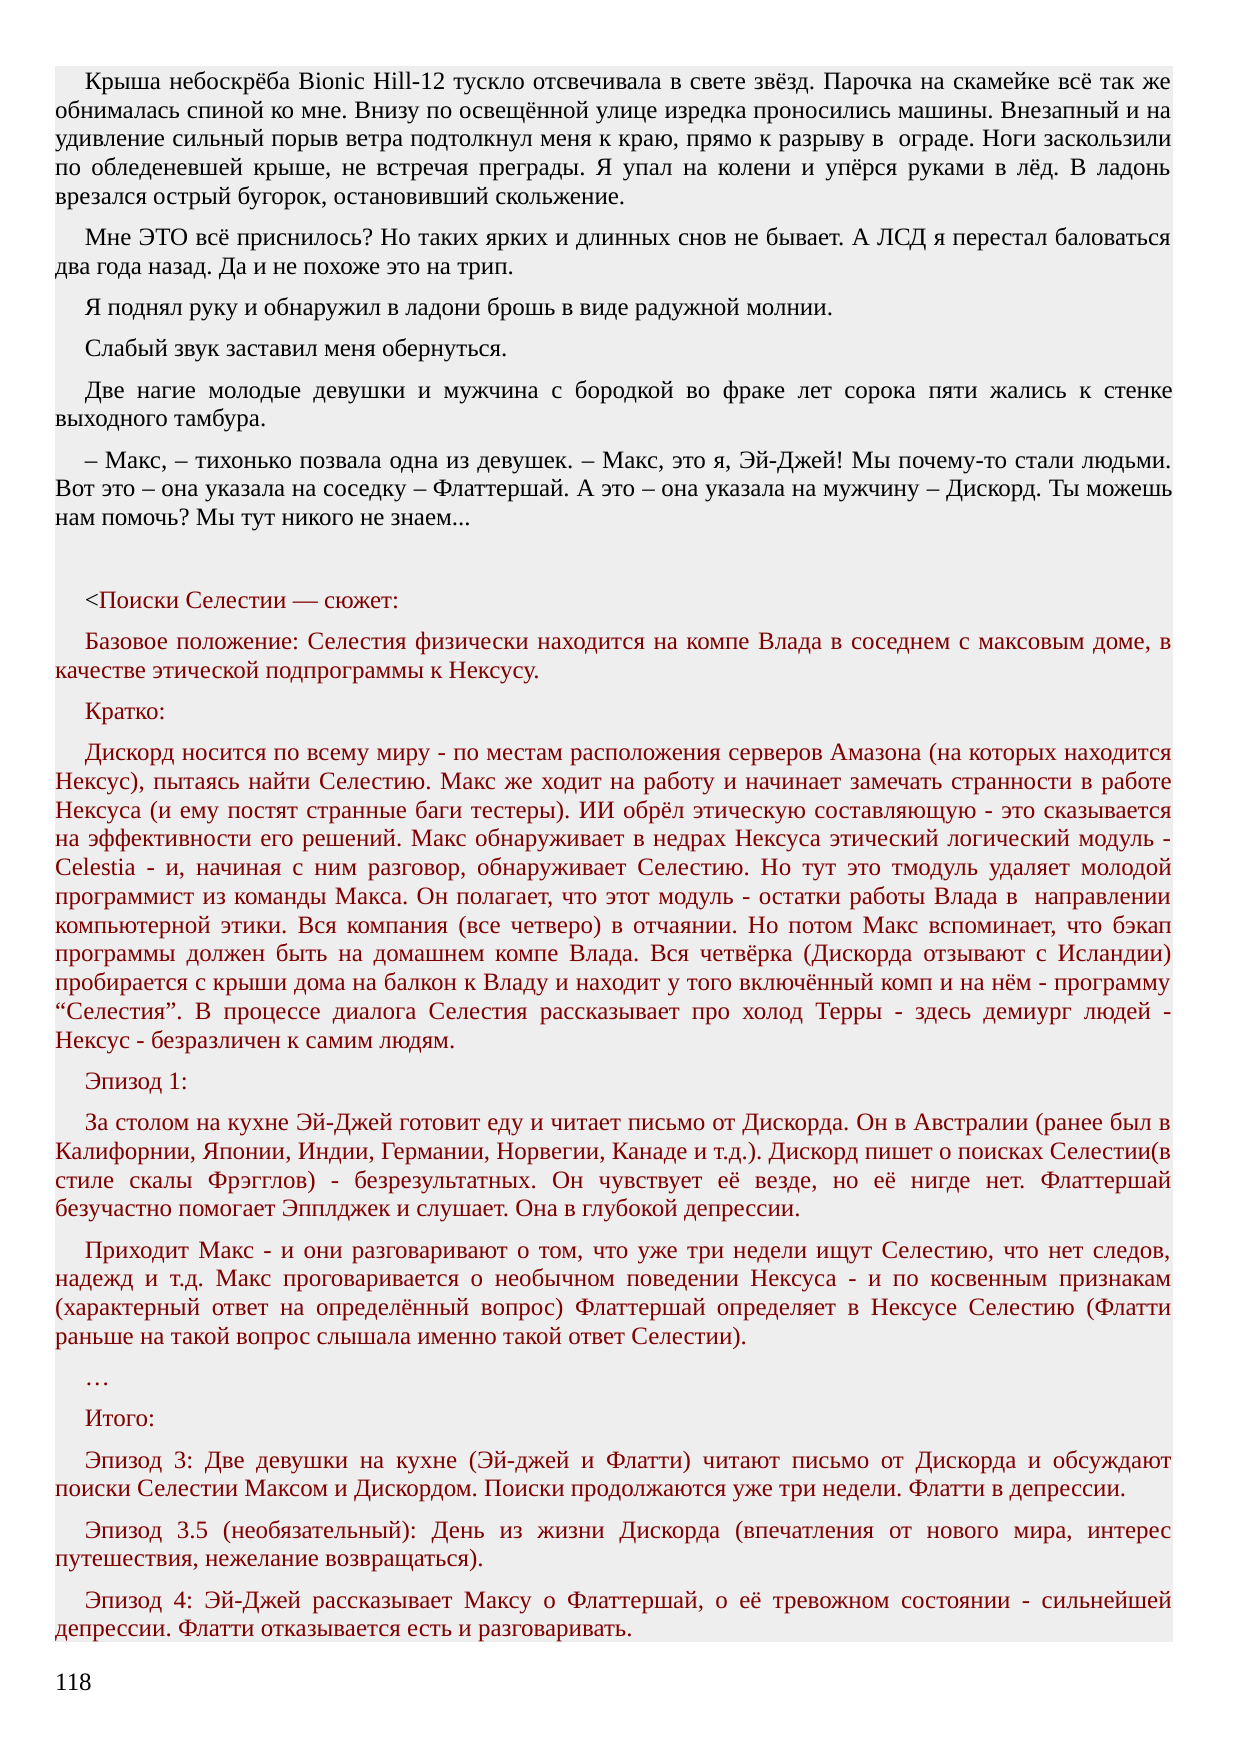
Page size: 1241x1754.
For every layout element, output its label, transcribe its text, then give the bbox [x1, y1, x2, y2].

text Я поднял руку и обнаружил в ладони брошь в виде радужной молнии. [55, 292, 1173, 321]
text Кратко: [55, 696, 1173, 725]
text Дискорд носится по всему миру - по местам расположения серверов Амазона (на которых находится Нексус), пытаясь найти Селестию. Макс же ходит на работу и начинает замечать странности в работе Нексуса (и ему постят странные баги тестеры). ИИ обрёл этическую составляющую - это сказывается на эффективности его решений. Макс обнаруживает в недрах Нексуса этический логический модуль - Celestia - и, начиная с ним разговор, обнаруживает Селестию. Но тут это тмодуль удаляет молодой программист из команды Макса. Он полагает, что этот модуль - остатки работы Влада в направлении компьютерной этики. Вся компания (все четверо) в отчаянии. Но потом Макс вспоминает, что бэкап программы должен быть на домашнем компе Влада. Вся четвёрка (Дискорда отзывают с Исландии) пробирается с крыши дома на балкон к Владу и находит у того включённый комп и на нём - программу “Селестия”. В процессе диалога Селестия рассказывает про холод Терры - здесь демиург людей - Нексус - безразличен к самим людям. [55, 737, 1173, 1053]
text Базовое положение: Селестия физически находится на компе Влада в соседнем с максовым доме, в качестве этической подпрограммы к Нексусу. [55, 626, 1173, 683]
text Эпизод 3.5 (необязательный): День из жизни Дискорда (впечатления от нового мира, интерес путешествия, нежелание возвращаться). [55, 1515, 1173, 1572]
text Эпизод 1: [55, 1066, 1173, 1095]
text Крыша небоскрёба Bionic Hill-12 тускло отсвечивала в свете звёзд. Парочка на скамейке всё так же обнималась спиной ко мне. Внизу по освещённой улице изредка проносились машины. Внезапный и на удивление сильный порыв ветра подтолкнул меня к краю, прямо к разрыву в ограде. Ноги заскользили по обледеневшей крыше, не встречая преграды. Я упал на колени и упёрся руками в лёд. В ладонь врезался острый бугорок, остановивший скольжение. [55, 66, 1173, 210]
text … [55, 1362, 1173, 1391]
text Эпизод 3: Две девушки на кухне (Эй-джей и Флатти) читают письмо от Дискорда и обсуждают поиски Селестии Максом и Дискордом. Поиски продолжаются уже три недели. Флатти в депрессии. [55, 1445, 1173, 1502]
text Две нагие молодые девушки и мужчина с бородкой во фраке лет сорока пяти жались к стенке выходного тамбура. [55, 375, 1173, 432]
text – Макс, – тихонько позвала одна из девушек. – Макс, это я, Эй-Джей! Мы почему-то стали людьми. Вот это – она указала на соседку – Флаттершай. А это – она указала на мужчину – Дискорд. Ты можешь нам помочь? Мы тут никого не знаем... [55, 445, 1173, 531]
text Эпизод 4: Эй-Джей рассказывает Максу о Флаттершай, о её тревожном состоянии - сильнейшей депрессии. Флатти отказывается есть и разговаривать. [55, 1585, 1173, 1642]
text Мне ЭТО всё приснилось? Но таких ярких и длинных снов не бывает. А ЛСД я перестал баловаться два года назад. Да и не похоже это на трип. [55, 222, 1173, 280]
text Приходит Макс - и они разговаривают о том, что уже три недели ищут Селестию, что нет следов, надежд и т.д. Макс проговаривается о необычном поведении Нексуса - и по косвенным признакам (характерный ответ на определённый вопрос) Флаттершай определяет в Нексусе Селестию (Флатти раньше на такой вопрос слышала именно такой ответ Селестии). [55, 1235, 1173, 1350]
text Итого: [55, 1403, 1173, 1432]
text За столом на кухне Эй-Джей готовит еду и читает письмо от Дискорда. Он в Австралии (ранее был в Калифорнии, Японии, Индии, Германии, Норвегии, Канаде и т.д.). Дискорд пишет о поисках Селестии(в стиле скалы Фрэгглов) - безрезультатных. Он чувствует её везде, но её нигде нет. Флаттершай безучастно помогает Эпплджек и слушает. Она в глубокой депрессии. [55, 1107, 1173, 1222]
text Слабый звук заставил меня обернуться. [55, 333, 1173, 362]
text <Поиски Селестии — сюжет: [55, 585, 1173, 613]
